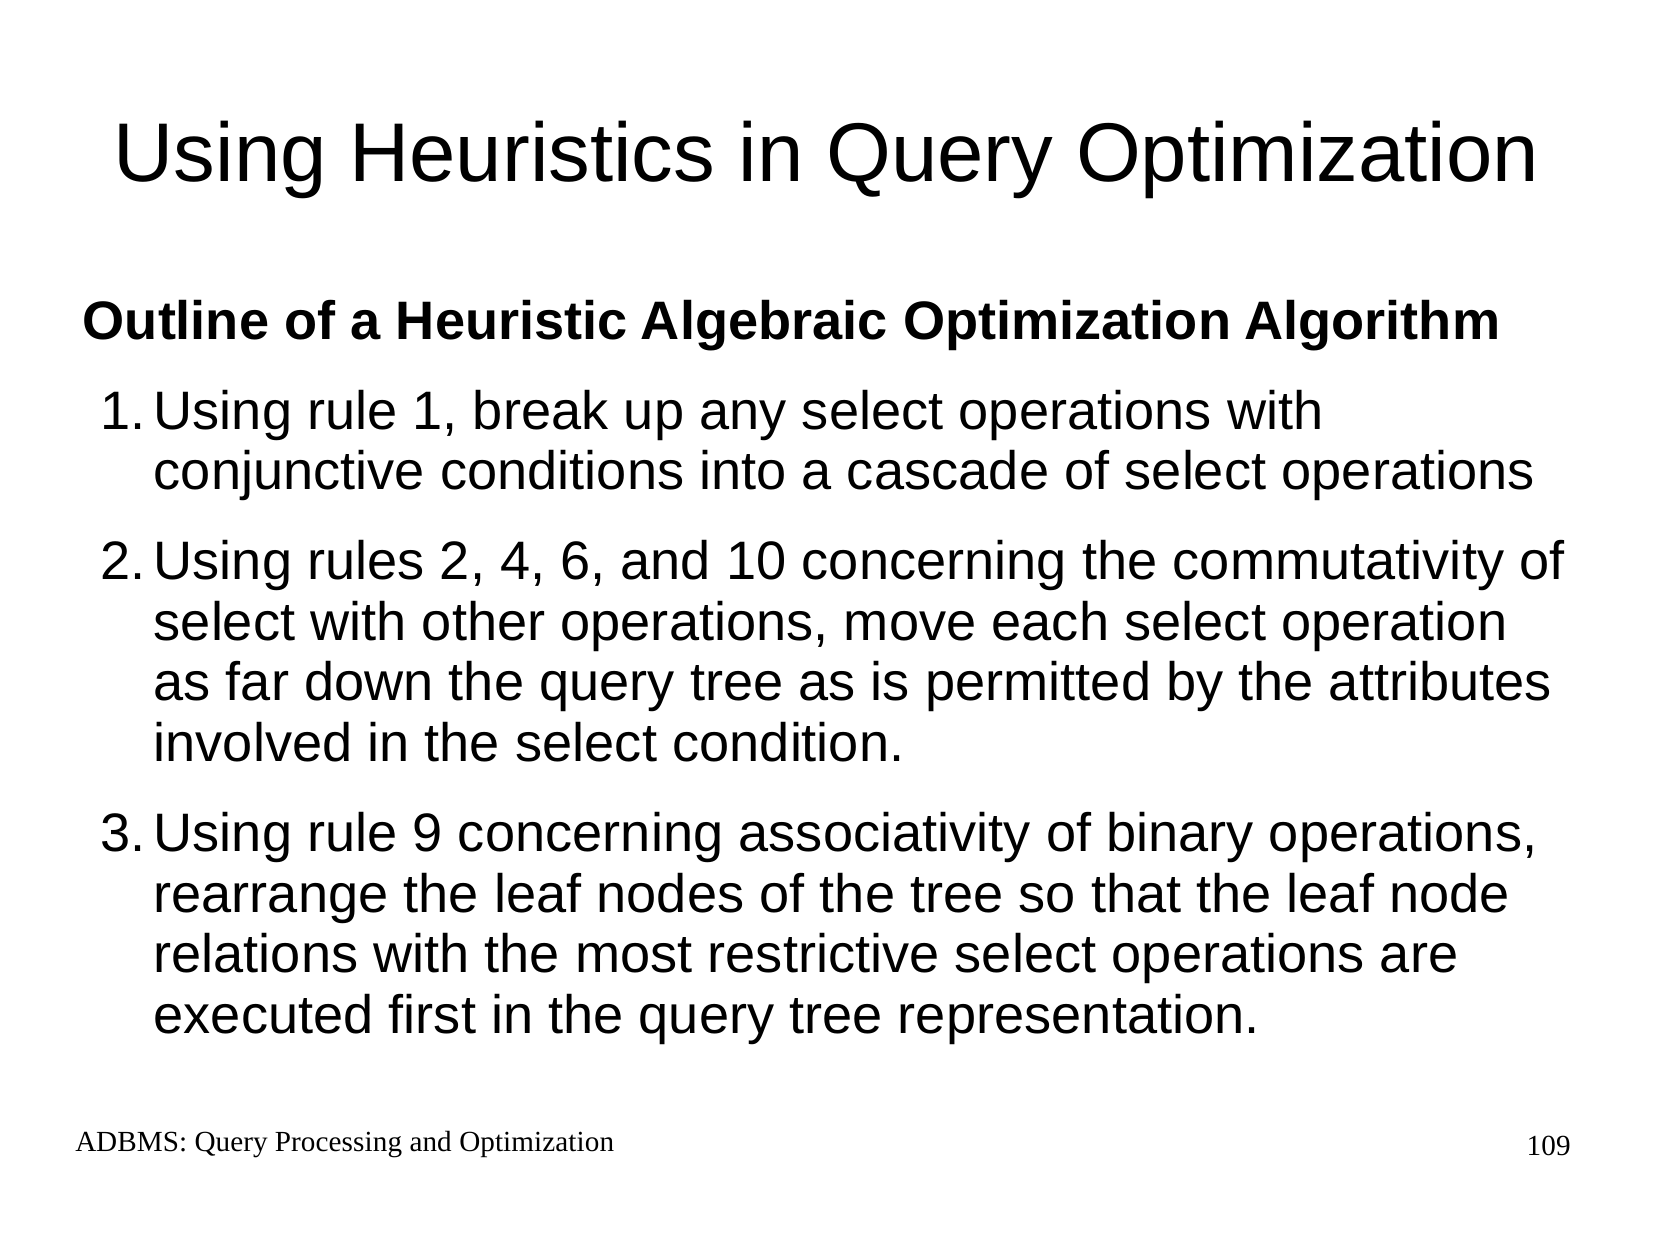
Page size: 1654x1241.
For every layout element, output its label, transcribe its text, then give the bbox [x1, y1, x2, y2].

title Using Heuristics in Query Optimization [82, 49, 1571, 257]
list Outline of a Heuristic Algebraic Optimization Algorithm Using rule 1, break up any select operations with conjunctive conditions into a cascade of select operations Using rules 2, 4, 6, and 10 concerning the commutativity of select with other operations, move each select operation as far down the query tree as is permitted by the attributes involved in the select condition. Using rule 9 concerning associativity of binary operations, rearrange the leaf nodes of the tree so that the leaf node relations with the most restrictive select operations are executed first in the query tree representation. [82, 290, 1571, 1126]
